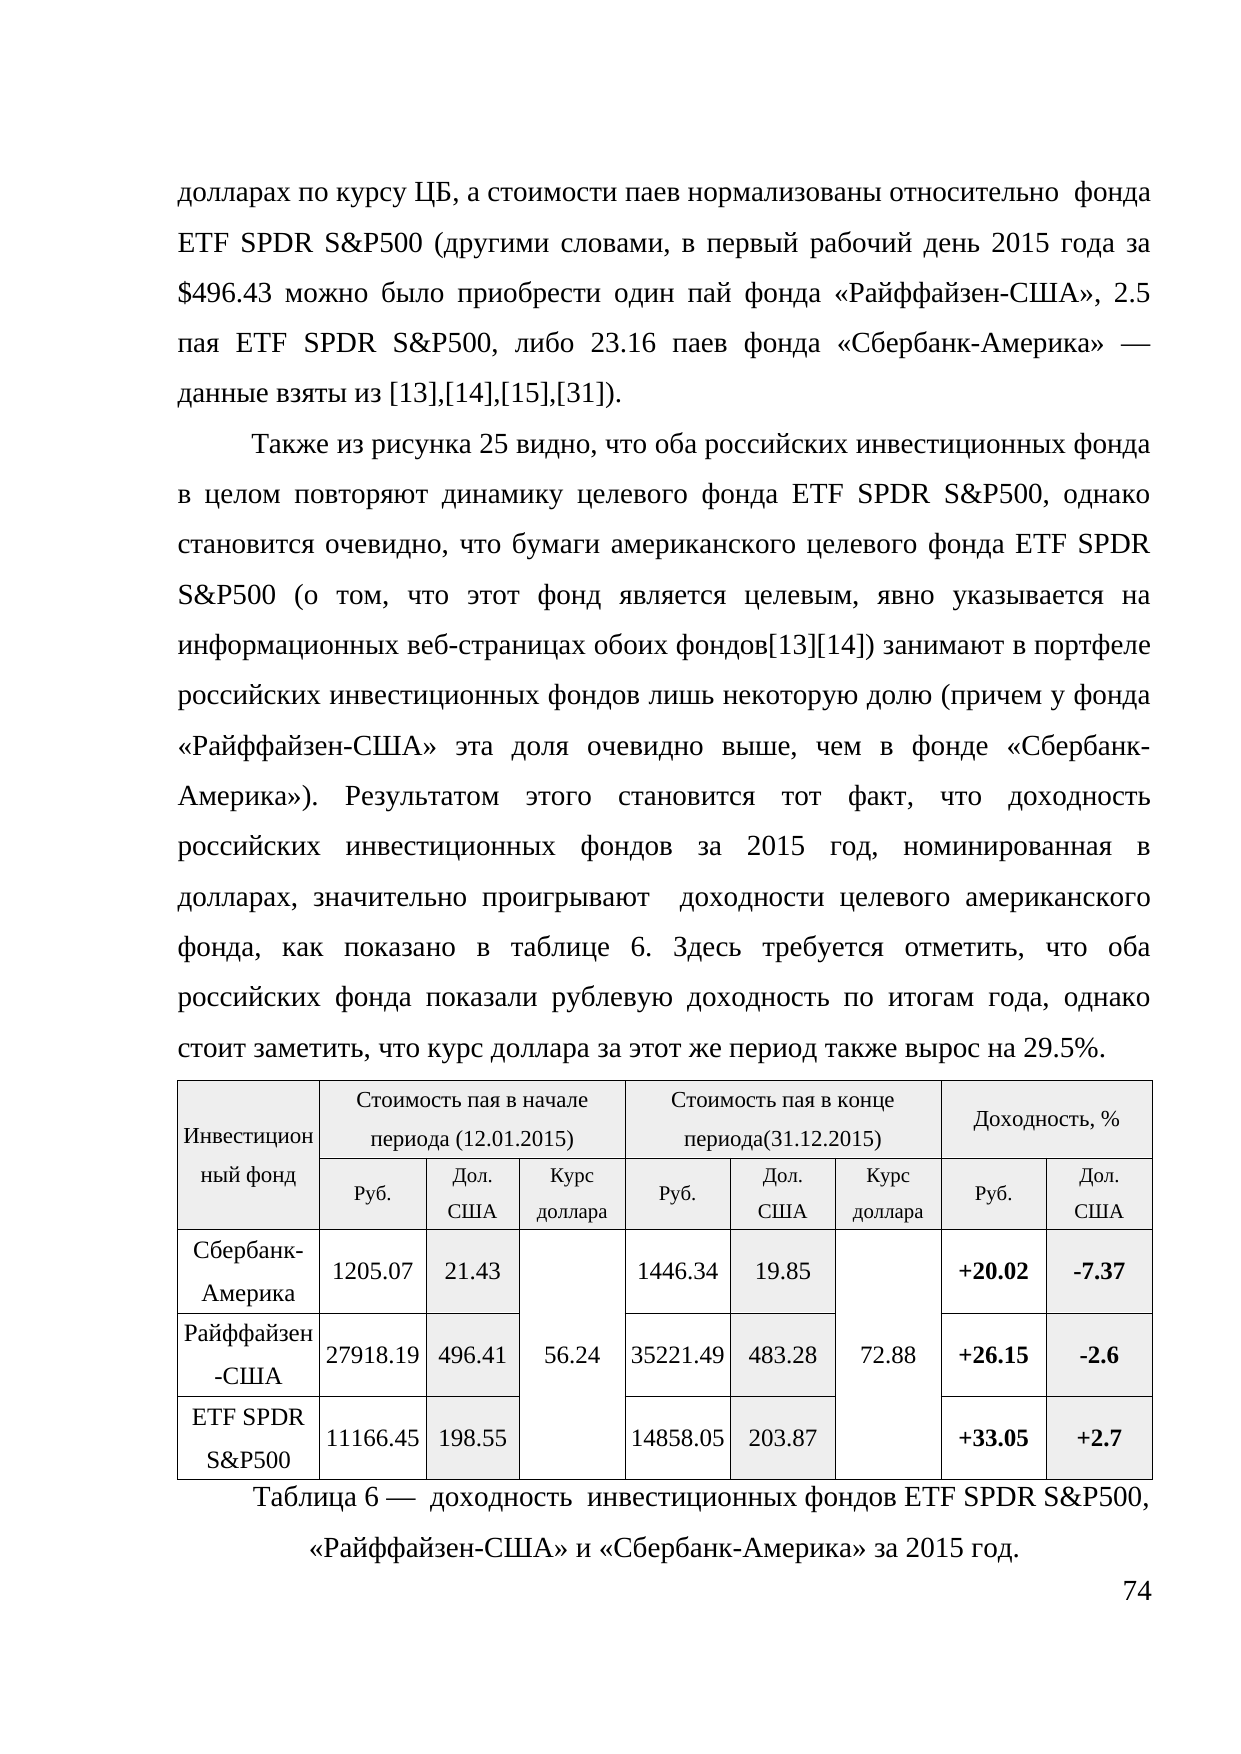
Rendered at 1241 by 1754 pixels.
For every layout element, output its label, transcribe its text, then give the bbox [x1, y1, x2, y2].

table_cell 483.28 [731, 1314, 835, 1396]
table_cell 203.87 [731, 1397, 835, 1479]
table_cell -2.6 [1047, 1314, 1152, 1396]
table_cell 1446.34 [626, 1230, 730, 1312]
table_cell 14858.05 [626, 1397, 730, 1479]
text долларах по курсу ЦБ, а стоимости паев нормализованы относительно фонда ETF SPDR S&P500 (другими словами, в первый рабочий день 2015 года за $496.43 можно было приобрести один пай фонда «Райффайзен-США», 2.5 пая ETF SPDR S&P500, либо 23.16 паев фонда «Сбербанк-Америка» — данные взяты из [13],[14],[15],[31]). [177, 174, 1152, 409]
text Также из рисунка 25 видно, что оба российских инвестиционных фонда в целом повторяют динамику целевого фонда ETF SPDR S&P500, однако становится очевидно, что бумаги американского целевого фонда ETF SPDR S&P500 (о том, что этот фонд является целевым, явно указывается на информационных веб-страницах обоих фондов[13][14]) занимают в портфеле российских инвестиционных фондов лишь некоторую долю (причем у фонда «Райффайзен-США» эта доля очевидно выше, чем в фонде «Сбербанк-Америка»). Результатом этого становится тот факт, что доходность российских инвестиционных фондов за 2015 год, номинированная в долларах, значительно проигрывают доходности целевого американского фонда, как показано в таблице 6. Здесь требуется отметить, что оба российских фонда показали рублевую доходность по итогам года, однако стоит заметить, что курс доллара за этот же период также вырос на 29.5%. [177, 426, 1152, 1063]
table_cell +33.05 [942, 1397, 1046, 1479]
table_cell +26.15 [942, 1314, 1046, 1396]
table_cell +2.7 [1047, 1397, 1152, 1479]
table_cell 19.85 [731, 1230, 835, 1312]
table_cell Сбербанк-Америка [178, 1230, 319, 1312]
table_cell ETF SPDR S&P500 [178, 1397, 319, 1479]
table_cell +20.02 [942, 1230, 1046, 1312]
table_cell Дол. США [427, 1159, 519, 1229]
table_cell 21.43 [427, 1230, 519, 1312]
table_header Доходность, % [942, 1081, 1152, 1157]
table_cell -7.37 [1047, 1230, 1152, 1312]
table_cell Руб. [942, 1159, 1046, 1229]
table_cell Руб. [626, 1159, 730, 1229]
table_cell 11166.45 [320, 1397, 426, 1479]
table_cell 1205.07 [320, 1230, 426, 1312]
table_cell 27918.19 [320, 1314, 426, 1396]
table_cell Райффайзен-США [178, 1314, 319, 1396]
table_cell 496.41 [427, 1314, 519, 1396]
table_cell 198.55 [427, 1397, 519, 1479]
table_cell 56.24 [520, 1230, 625, 1479]
table_cell 72.88 [836, 1230, 941, 1479]
table_header Стоимость пая в начале периода (12.01.2015) [320, 1081, 625, 1157]
table_cell Дол. США [1047, 1159, 1152, 1229]
table_cell Дол. США [731, 1159, 835, 1229]
table_cell 35221.49 [626, 1314, 730, 1396]
table_header Инвестиционный фонд [178, 1081, 319, 1229]
table_header Стоимость пая в конце периода(31.12.2015) [626, 1081, 941, 1157]
table_cell Курс доллара [520, 1159, 625, 1229]
text Таблица 6 — доходность инвестиционных фондов ETF SPDR S&P500, «Райффайзен-США» и «Сбербанк-Америка» за 2015 год. [177, 1480, 1152, 1563]
table_cell Руб. [320, 1159, 426, 1229]
table_cell Курс доллара [836, 1159, 941, 1229]
